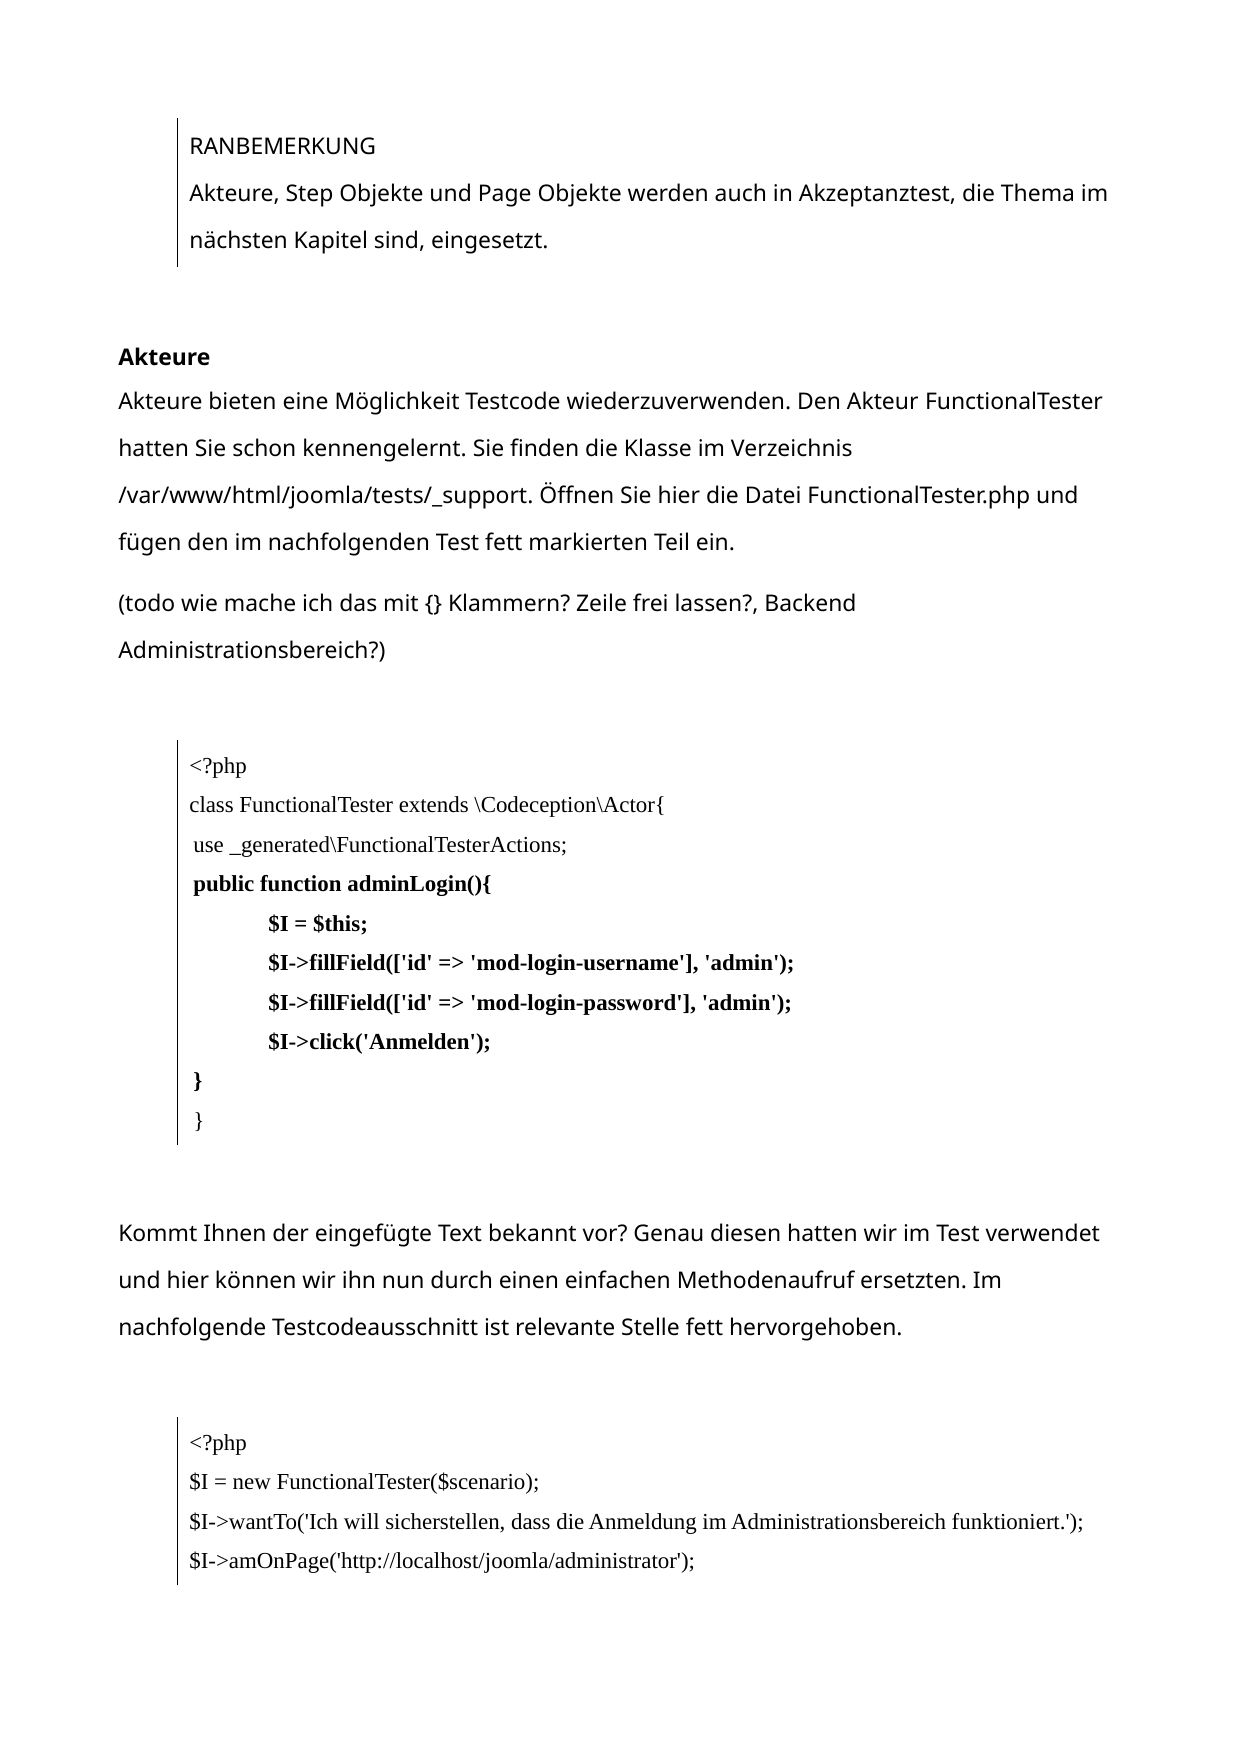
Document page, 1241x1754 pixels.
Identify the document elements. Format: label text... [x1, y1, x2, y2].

text (todo wie mache ich das mit {} Klammern? Zeile frei lassen?, Backend Administrationsbereich?) [118, 587, 1122, 665]
subtitle Akteure [118, 341, 1122, 373]
text RANBEMERKUNG Akteure, Step Objekte und Page Objekte werden auch in Akzeptanztest, die Thema im nächsten Kapitel sind, eingesetzt. [178, 118, 1122, 267]
text Kommt Ihnen der eingefügte Text bekannt vor? Genau diesen hatten wir im Test verwendet und hier können wir ihn nun durch einen einfachen Methodenaufruf ersetzten. Im nachfolgende Testcodeausschnitt ist relevante Stelle fett hervorgehoben. [118, 1217, 1122, 1342]
text <?php class FunctionalTester extends \Codeception\Actor{ use _generated\FunctionalTesterActions; public function adminLogin(){ $I = $this; $I->fillField(['id' => 'mod-login-username'], 'admin'); $I->fillField(['id' => 'mod-login-password'], 'admin'); $I->click('Anmelden'); } } [178, 740, 1122, 1145]
text Akteure bieten eine Möglichkeit Testcode wiederzuverwenden. Den Akteur FunctionalTester hatten Sie schon kennengelernt. Sie finden die Klasse im Verzeichnis /var/www/html/joomla/tests/_support. Öffnen Sie hier die Datei FunctionalTester.php und fügen den im nachfolgenden Test fett markierten Teil ein. [118, 385, 1122, 557]
text <?php $I = new FunctionalTester($scenario); $I->wantTo('Ich will sicherstellen, dass die Anmeldung im Administrationsbereich funktioniert.'); $I->amOnPage('http://localhost/joomla/administrator'); [178, 1417, 1122, 1585]
